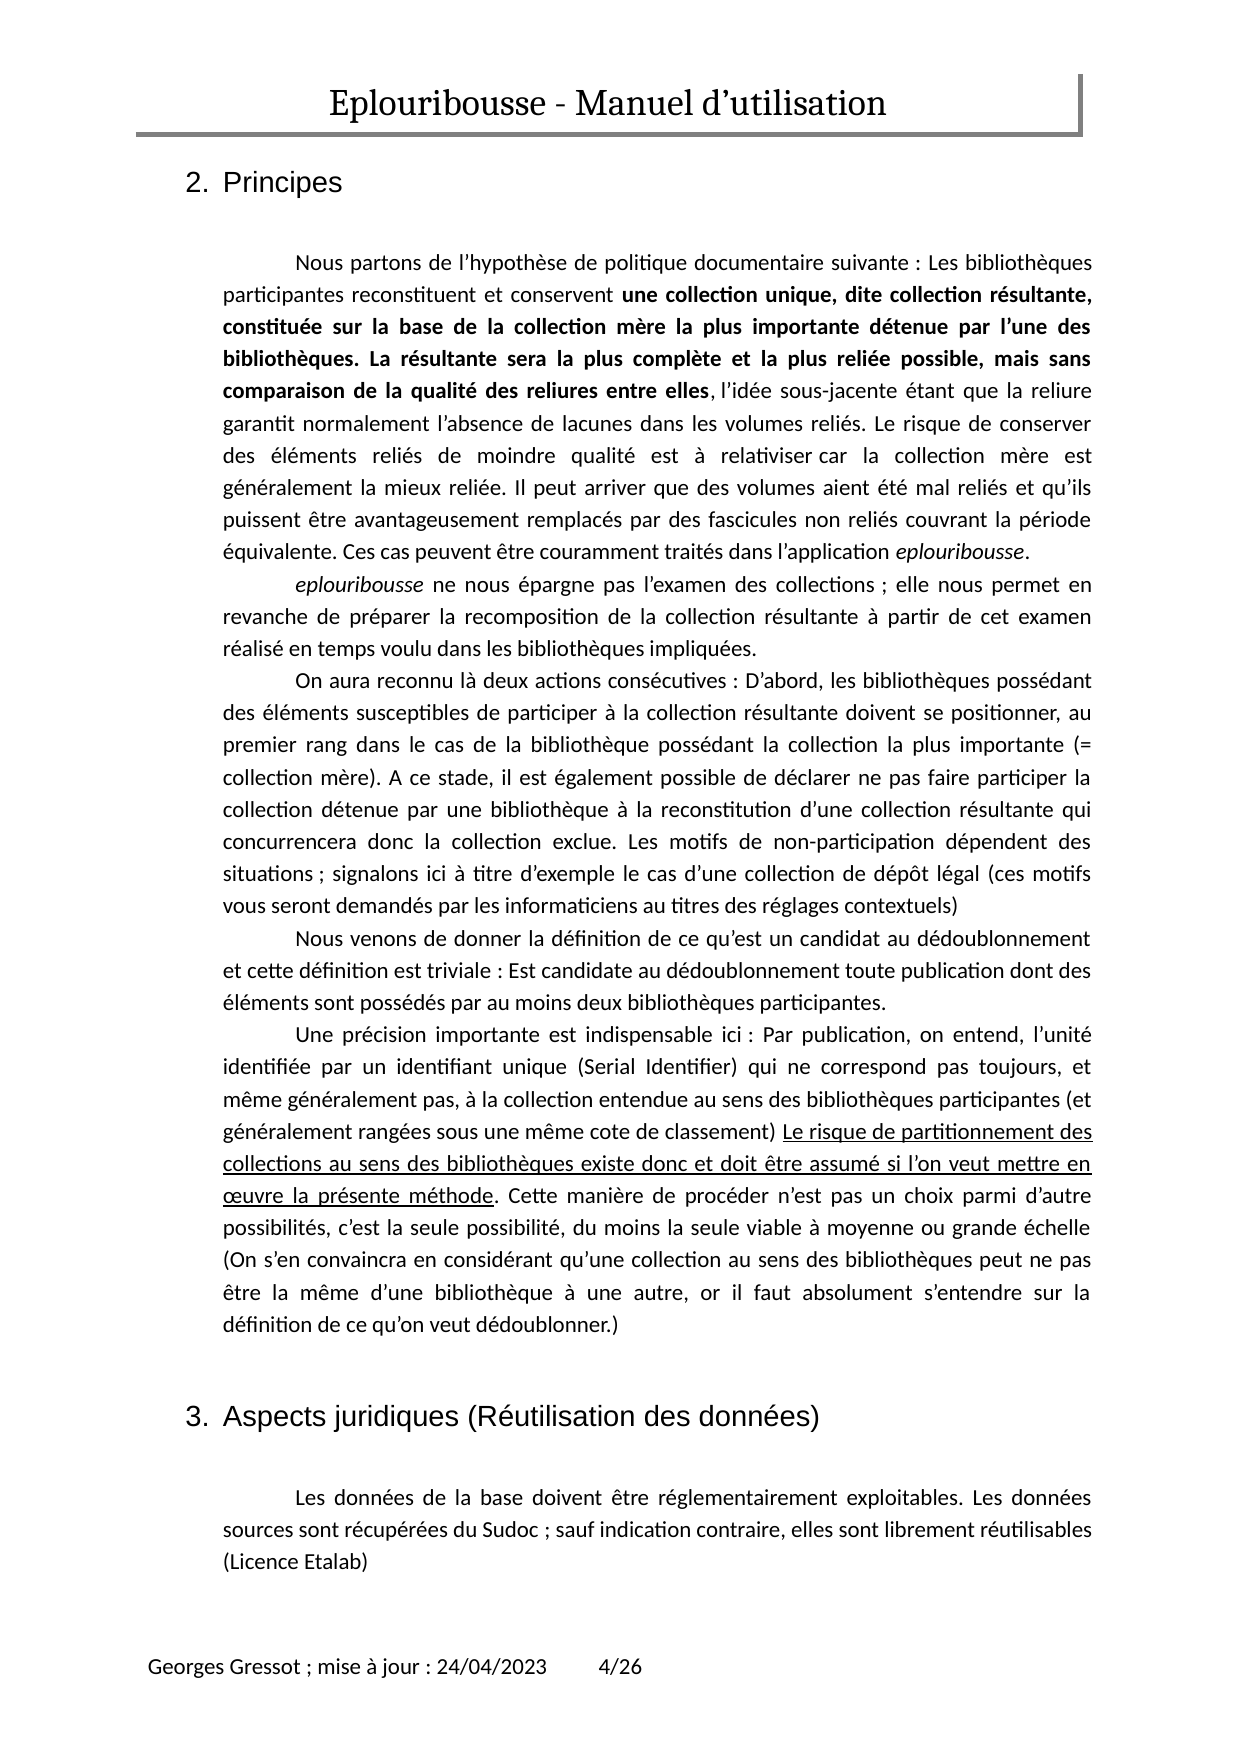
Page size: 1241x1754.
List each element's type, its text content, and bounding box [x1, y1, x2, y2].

subtitle Aspects juridiques (Réutilisation des données) [185, 1399, 1093, 1433]
subtitle Principes [185, 164, 1093, 198]
list Nous partons de l’hypothèse de politique documentaire suivante : Les bibliothèques participantes reconstituent et conservent une collection unique, dite collection résultante, constituée sur la base de la collection mère la plus importante détenue par l’une des bibliothèques. La résultante sera la plus complète et la plus reliée possible, mais sans comparaison de la qualité des reliures entre elles, l’idée sous-jacente étant que la reliure garantit normalement l’absence de lacunes dans les volumes reliés. Le risque de conserver des éléments reliés de moindre qualité est à relativiser car la collection mère est généralement la mieux reliée. Il peut arriver que des volumes aient été mal reliés et qu’ils puissent être avantageusement remplacés par des fascicules non reliés couvrant la période équivalente. Ces cas peuvent être couramment traités dans l’application eplouribousse. [223, 248, 1093, 566]
list eplouribousse ne nous épargne pas l’examen des collections ; elle nous permet en revanche de préparer la recomposition de la collection résultante à partir de cet examen réalisé en temps voulu dans les bibliothèques impliquées. [223, 570, 1093, 662]
list Les données de la base doivent être réglementairement exploitables. Les données sources sont récupérées du Sudoc ; sauf indication contraire, elles sont librement réutilisables (Licence Etalab) [223, 1483, 1093, 1575]
list On aura reconnu là deux actions consécutives : D’abord, les bibliothèques possédant des éléments susceptibles de participer à la collection résultante doivent se positionner, au premier rang dans le cas de la bibliothèque possédant la collection la plus importante (= collection mère). A ce stade, il est également possible de déclarer ne pas faire participer la collection détenue par une bibliothèque à la reconstitution d’une collection résultante qui concurrencera donc la collection exclue. Les motifs de non-participation dépendent des situations ; signalons ici à titre d’exemple le cas d’une collection de dépôt légal (ces motifs vous seront demandés par les informaticiens au titres des réglages contextuels) [223, 666, 1093, 919]
list Une précision importante est indispensable ici : Par publication, on entend, l’unité identifiée par un identifiant unique (Serial Identifier) qui ne correspond pas toujours, et même généralement pas, à la collection entendue au sens des bibliothèques participantes (et généralement rangées sous une même cote de classement) Le risque de partitionnement des collections au sens des bibliothèques existe donc et doit être assumé si l’on veut mettre en œuvre la présente méthode. Cette manière de procéder n’est pas un choix parmi d’autre possibilités, c’est la seule possibilité, du moins la seule viable à moyenne ou grande échelle (On s’en convaincra en considérant qu’une collection au sens des bibliothèques peut ne pas être la même d’une bibliothèque à une autre, or il faut absolument s’entendre sur la définition de ce qu’on veut dédoublonner.) [223, 1020, 1093, 1338]
list Nous venons de donner la définition de ce qu’est un candidat au dédoublonnement et cette définition est triviale : Est candidate au dédoublonnement toute publication dont des éléments sont possédés par au moins deux bibliothèques participantes. [223, 924, 1093, 1016]
